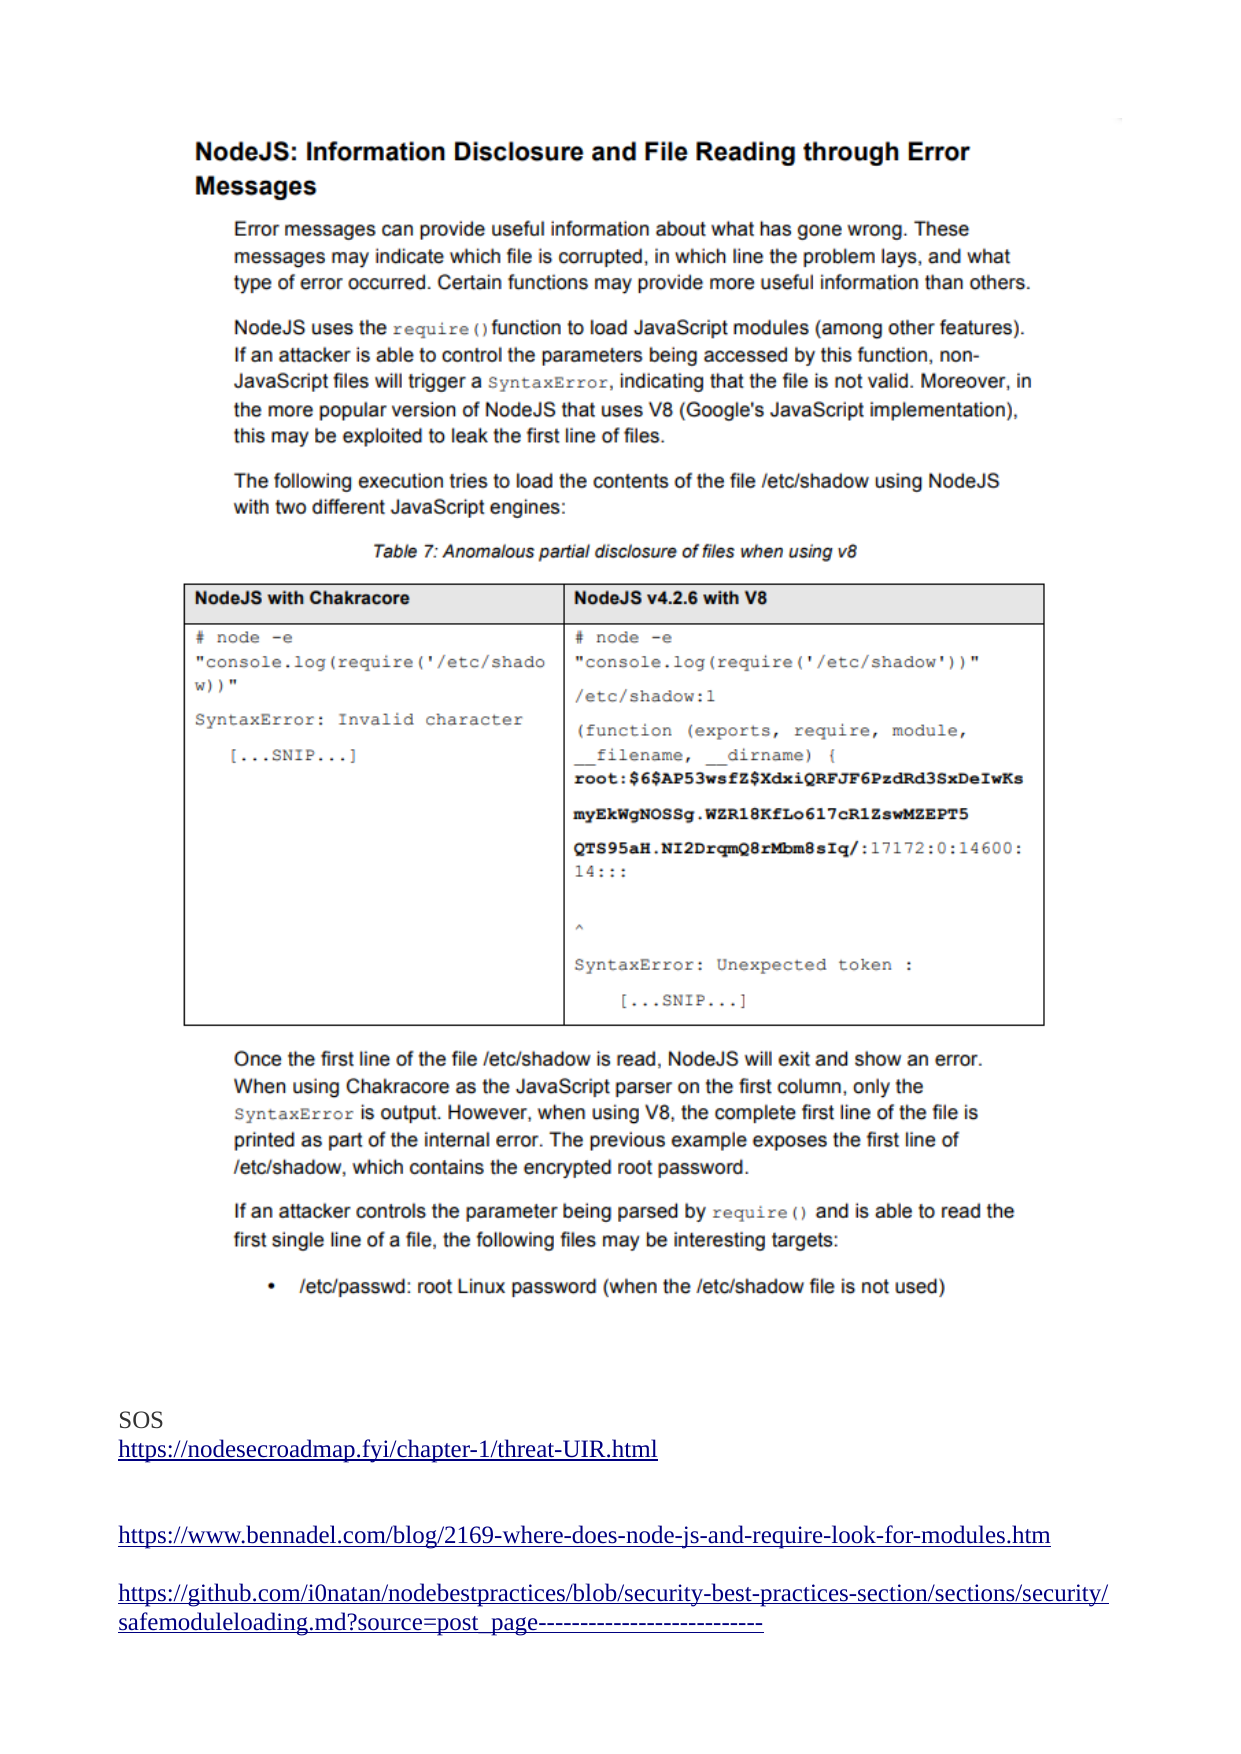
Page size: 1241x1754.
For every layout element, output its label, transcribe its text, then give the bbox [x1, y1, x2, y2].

text https://nodesecroadmap.fyi/chapter-1/threat-UIR.html [118, 1434, 1122, 1463]
text https://github.com/i0natan/nodebestpractices/blob/security-best-practices-section/sections/security/safemoduleloading.md?source=post_page--------------------------- [118, 1578, 1122, 1636]
picture [118, 118, 1123, 1348]
text SOS [118, 1406, 1122, 1434]
text https://www.bennadel.com/blog/2169-where-does-node-js-and-require-look-for-modules.htm [118, 1521, 1122, 1549]
